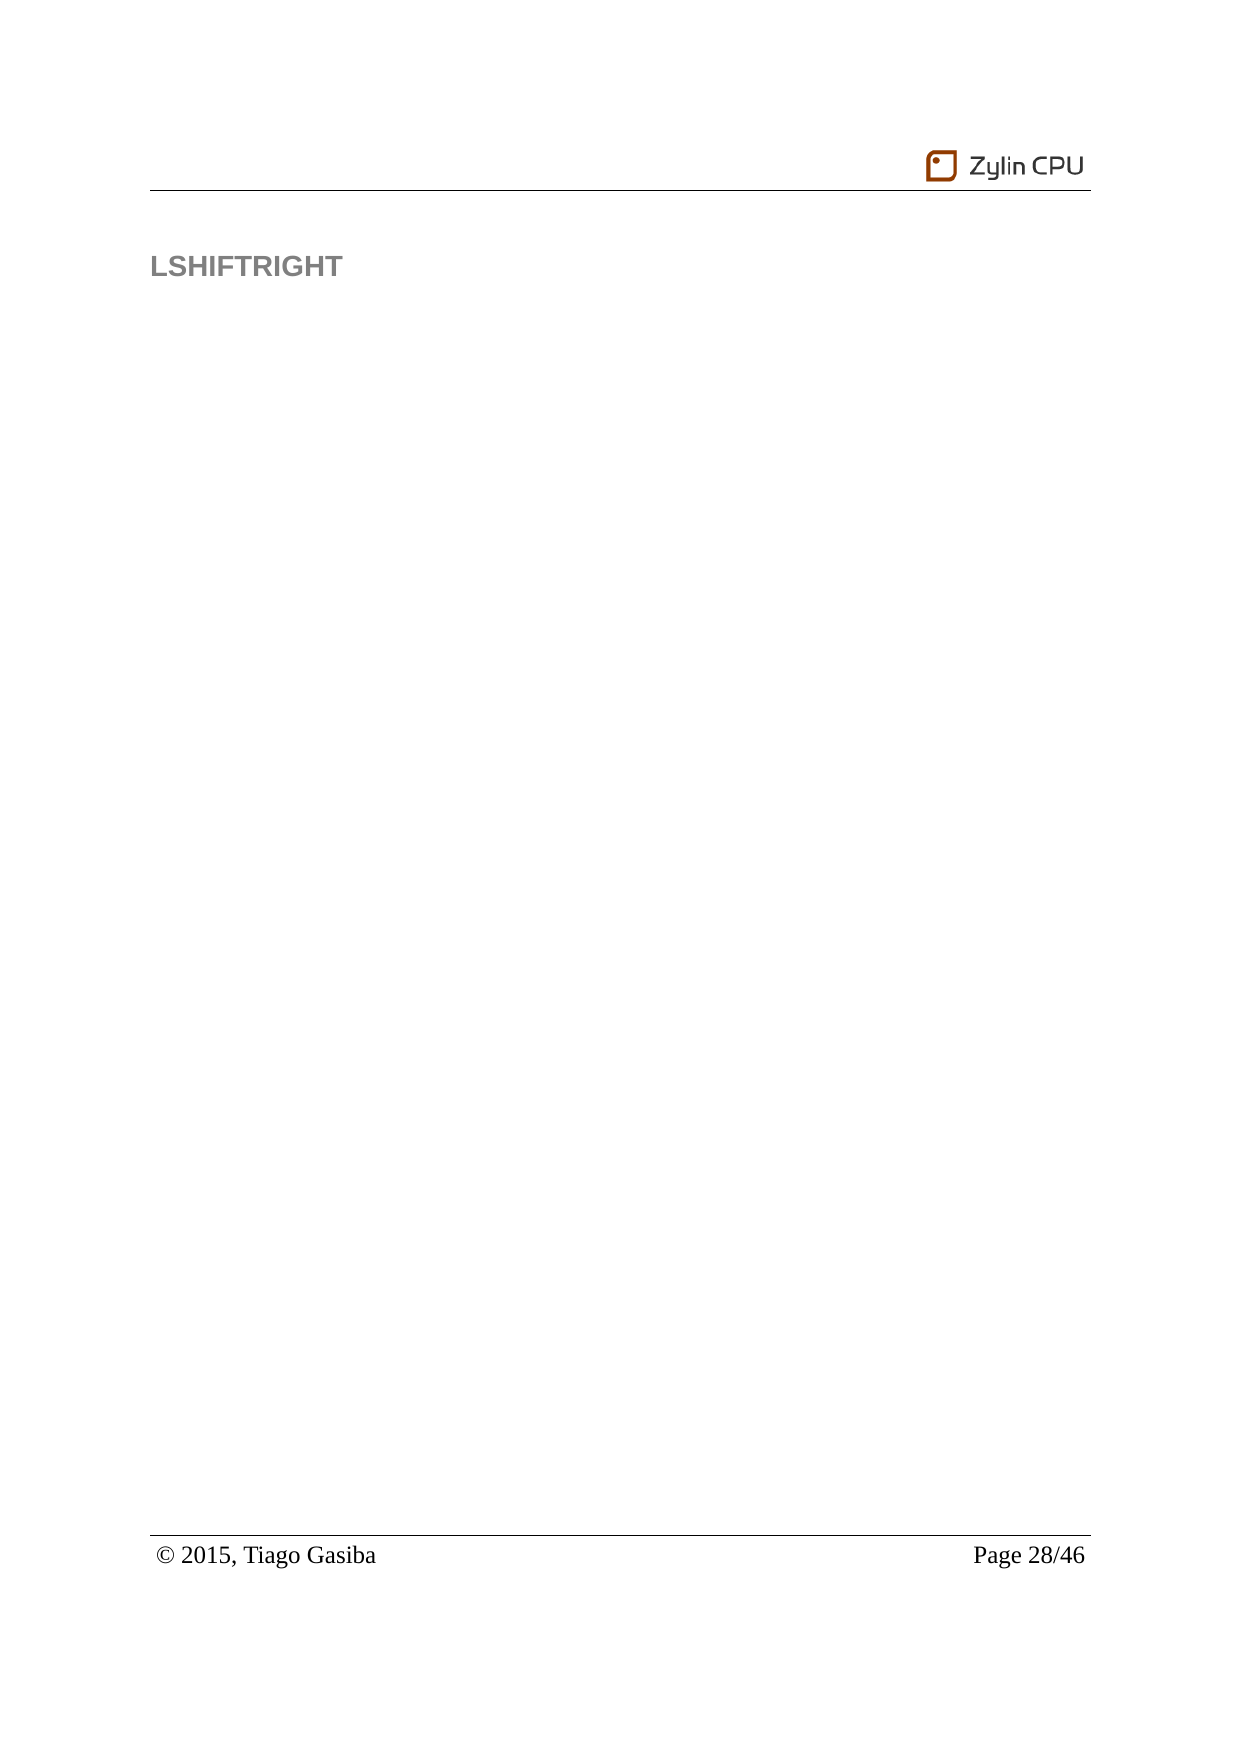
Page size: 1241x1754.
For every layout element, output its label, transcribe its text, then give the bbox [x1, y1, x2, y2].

subtitle LSHIFTRIGHT [150, 249, 1091, 283]
picture [922, 148, 1151, 185]
